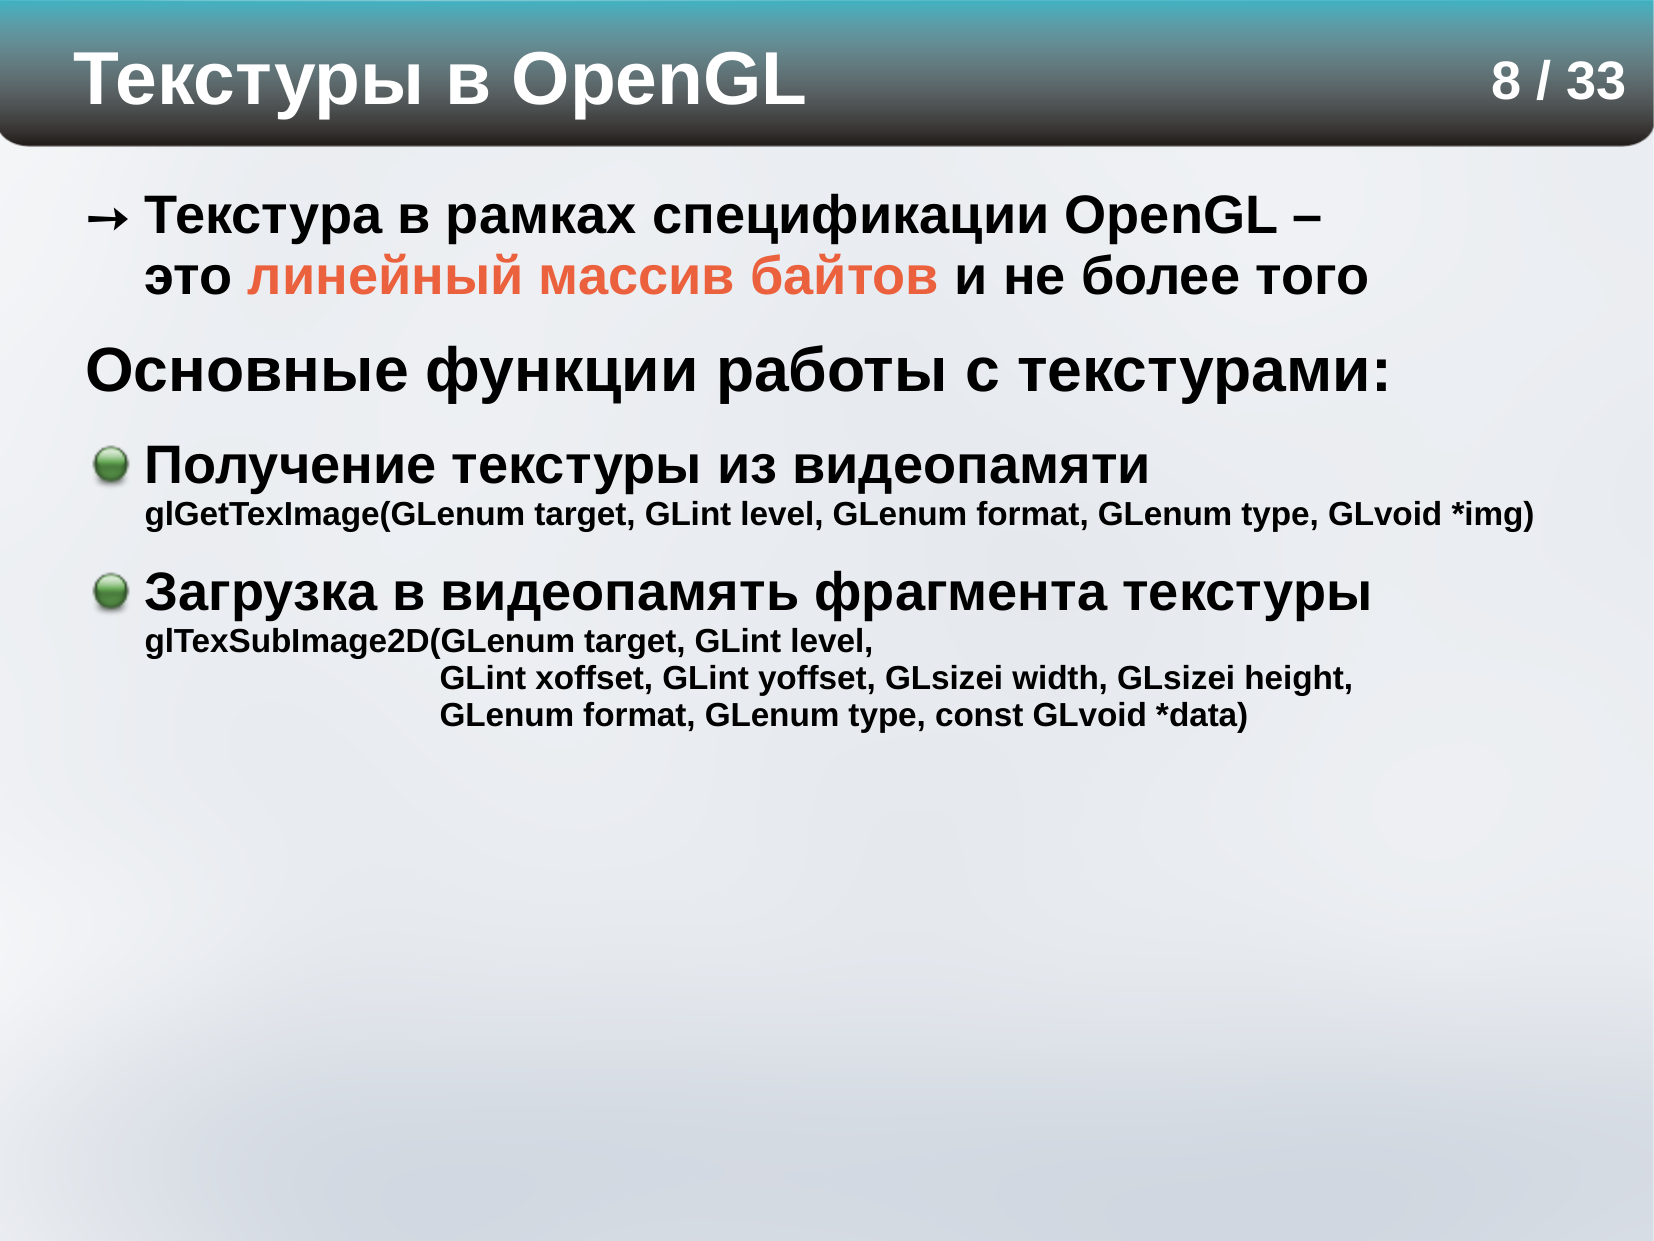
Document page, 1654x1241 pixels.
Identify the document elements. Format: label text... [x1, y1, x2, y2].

picture [0, 0, 1654, 1241]
text_box Текстуры в OpenGL [59, 29, 916, 129]
text_box Текстура в рамках спецификации OpenGL – это линейный массив байтов и не более того Основные функции работы с текстурами: Получение текстуры из видеопамяти glGetTexImage(GLenum target, GLint level, GLenum format, GLenum type, GLvoid *img) Загрузка в видеопамять фрагмента текстуры glTexSubImage2D(GLenum target, GLint level, GLint xoffset, GLint yoffset, GLsizei width, GLsizei height, GLenum format, GLenum type, const GLvoid *data) [70, 177, 1595, 741]
text_box <номер> / 33 [1476, 42, 1654, 179]
